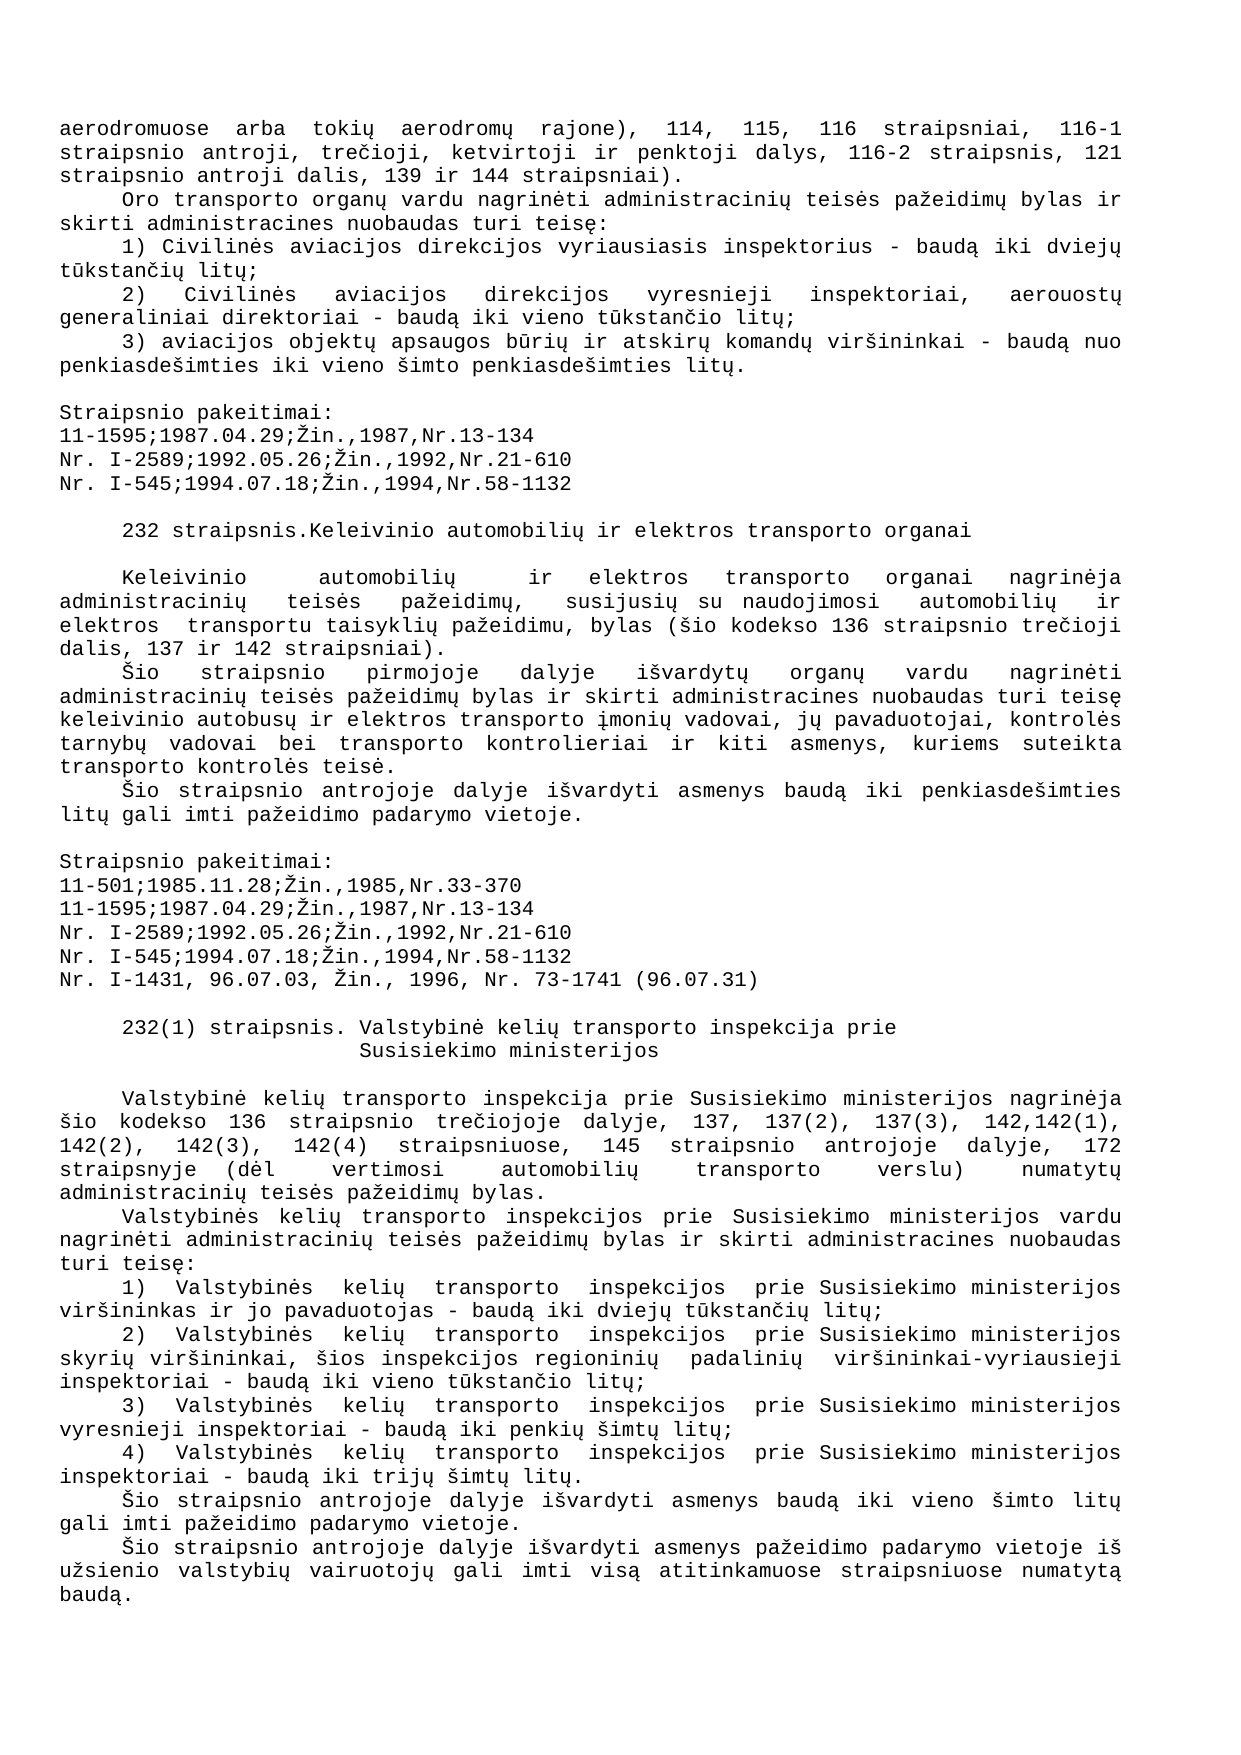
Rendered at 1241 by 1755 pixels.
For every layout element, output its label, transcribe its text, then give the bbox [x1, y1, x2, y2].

text Susisiekimo ministerijos [59, 1040, 1122, 1064]
text Oro transporto organų vardu nagrinėti administracinių teisės pažeidimų bylas ir skirti administracines nuobaudas turi teisę: [59, 189, 1122, 236]
text 1) Civilinės aviacijos direkcijos vyriausiasis inspektorius - baudą iki dviejų tūkstančių litų; [59, 236, 1122, 284]
text Nr. I-545;1994.07.18;Žin.,1994,Nr.58-1132 [59, 473, 1122, 496]
text Nr. I-2589;1992.05.26;Žin.,1992,Nr.21-610 [59, 449, 1122, 473]
text 1) Valstybinės kelių transporto inspekcijos prie Susisiekimo ministerijos viršininkas ir jo pavaduotojas - baudą iki dviejų tūkstančių litų; [59, 1277, 1122, 1324]
text 232 straipsnis.Keleivinio automobilių ir elektros transporto organai [59, 520, 1122, 544]
text Valstybinės kelių transporto inspekcijos prie Susisiekimo ministerijos vardu nagrinėti administracinių teisės pažeidimų bylas ir skirti administracines nuobaudas turi teisę: [59, 1206, 1122, 1277]
text 232(1) straipsnis. Valstybinė kelių transporto inspekcija prie [59, 1017, 1122, 1040]
text Nr. I-2589;1992.05.26;Žin.,1992,Nr.21-610 [59, 922, 1122, 946]
text Nr. I-1431, 96.07.03, Žin., 1996, Nr. 73-1741 (96.07.31) [59, 969, 1122, 993]
text 11-1595;1987.04.29;Žin.,1987,Nr.13-134 [59, 898, 1122, 922]
text Šio straipsnio antrojoje dalyje išvardyti asmenys baudą iki penkiasdešimties litų gali imti pažeidimo padarymo vietoje. [59, 780, 1122, 827]
text 3) aviacijos objektų apsaugos būrių ir atskirų komandų viršininkai - baudą nuo penkiasdešimties iki vieno šimto penkiasdešimties litų. [59, 331, 1122, 378]
text 3) Valstybinės kelių transporto inspekcijos prie Susisiekimo ministerijos vyresnieji inspektoriai - baudą iki penkių šimtų litų; [59, 1395, 1122, 1442]
text Straipsnio pakeitimai: [59, 851, 1122, 875]
text Straipsnio pakeitimai: [59, 402, 1122, 426]
text 2) Valstybinės kelių transporto inspekcijos prie Susisiekimo ministerijos skyrių viršininkai, šios inspekcijos regioninių padalinių viršininkai-vyriausieji inspektoriai - baudą iki vieno tūkstančio litų; [59, 1324, 1122, 1395]
text Nr. I-545;1994.07.18;Žin.,1994,Nr.58-1132 [59, 946, 1122, 969]
text Šio straipsnio pirmojoje dalyje išvardytų organų vardu nagrinėti administracinių teisės pažeidimų bylas ir skirti administracines nuobaudas turi teisę keleivinio autobusų ir elektros transporto įmonių vadovai, jų pavaduotojai, kontrolės tarnybų vadovai bei transporto kontrolieriai ir kiti asmenys, kuriems suteikta transporto kontrolės teisė. [59, 662, 1122, 780]
text Šio straipsnio antrojoje dalyje išvardyti asmenys baudą iki vieno šimto litų gali imti pažeidimo padarymo vietoje. [59, 1489, 1122, 1537]
text 2) Civilinės aviacijos direkcijos vyresnieji inspektoriai, aerouostų generaliniai direktoriai - baudą iki vieno tūkstančio litų; [59, 284, 1122, 331]
text 11-1595;1987.04.29;Žin.,1987,Nr.13-134 [59, 426, 1122, 449]
text 11-501;1985.11.28;Žin.,1985,Nr.33-370 [59, 875, 1122, 898]
text aerodromuose arba tokių aerodromų rajone), 114, 115, 116 straipsniai, 116-1 straipsnio antroji, trečioji, ketvirtoji ir penktoji dalys, 116-2 straipsnis, 121 straipsnio antroji dalis, 139 ir 144 straipsniai). [59, 118, 1122, 189]
text 4) Valstybinės kelių transporto inspekcijos prie Susisiekimo ministerijos inspektoriai - baudą iki trijų šimtų litų. [59, 1442, 1122, 1489]
text Valstybinė kelių transporto inspekcija prie Susisiekimo ministerijos nagrinėja šio kodekso 136 straipsnio trečiojoje dalyje, 137, 137(2), 137(3), 142,142(1), 142(2), 142(3), 142(4) straipsniuose, 145 straipsnio antrojoje dalyje, 172 straipsnyje (dėl vertimosi automobilių transporto verslu) numatytų administracinių teisės pažeidimų bylas. [59, 1088, 1122, 1206]
text Šio straipsnio antrojoje dalyje išvardyti asmenys pažeidimo padarymo vietoje iš užsienio valstybių vairuotojų gali imti visą atitinkamuose straipsniuose numatytą baudą. [59, 1537, 1122, 1608]
text Keleivinio automobilių ir elektros transporto organai nagrinėja administracinių teisės pažeidimų, susijusių su naudojimosi automobilių ir elektros transportu taisyklių pažeidimu, bylas (šio kodekso 136 straipsnio trečioji dalis, 137 ir 142 straipsniai). [59, 567, 1122, 662]
